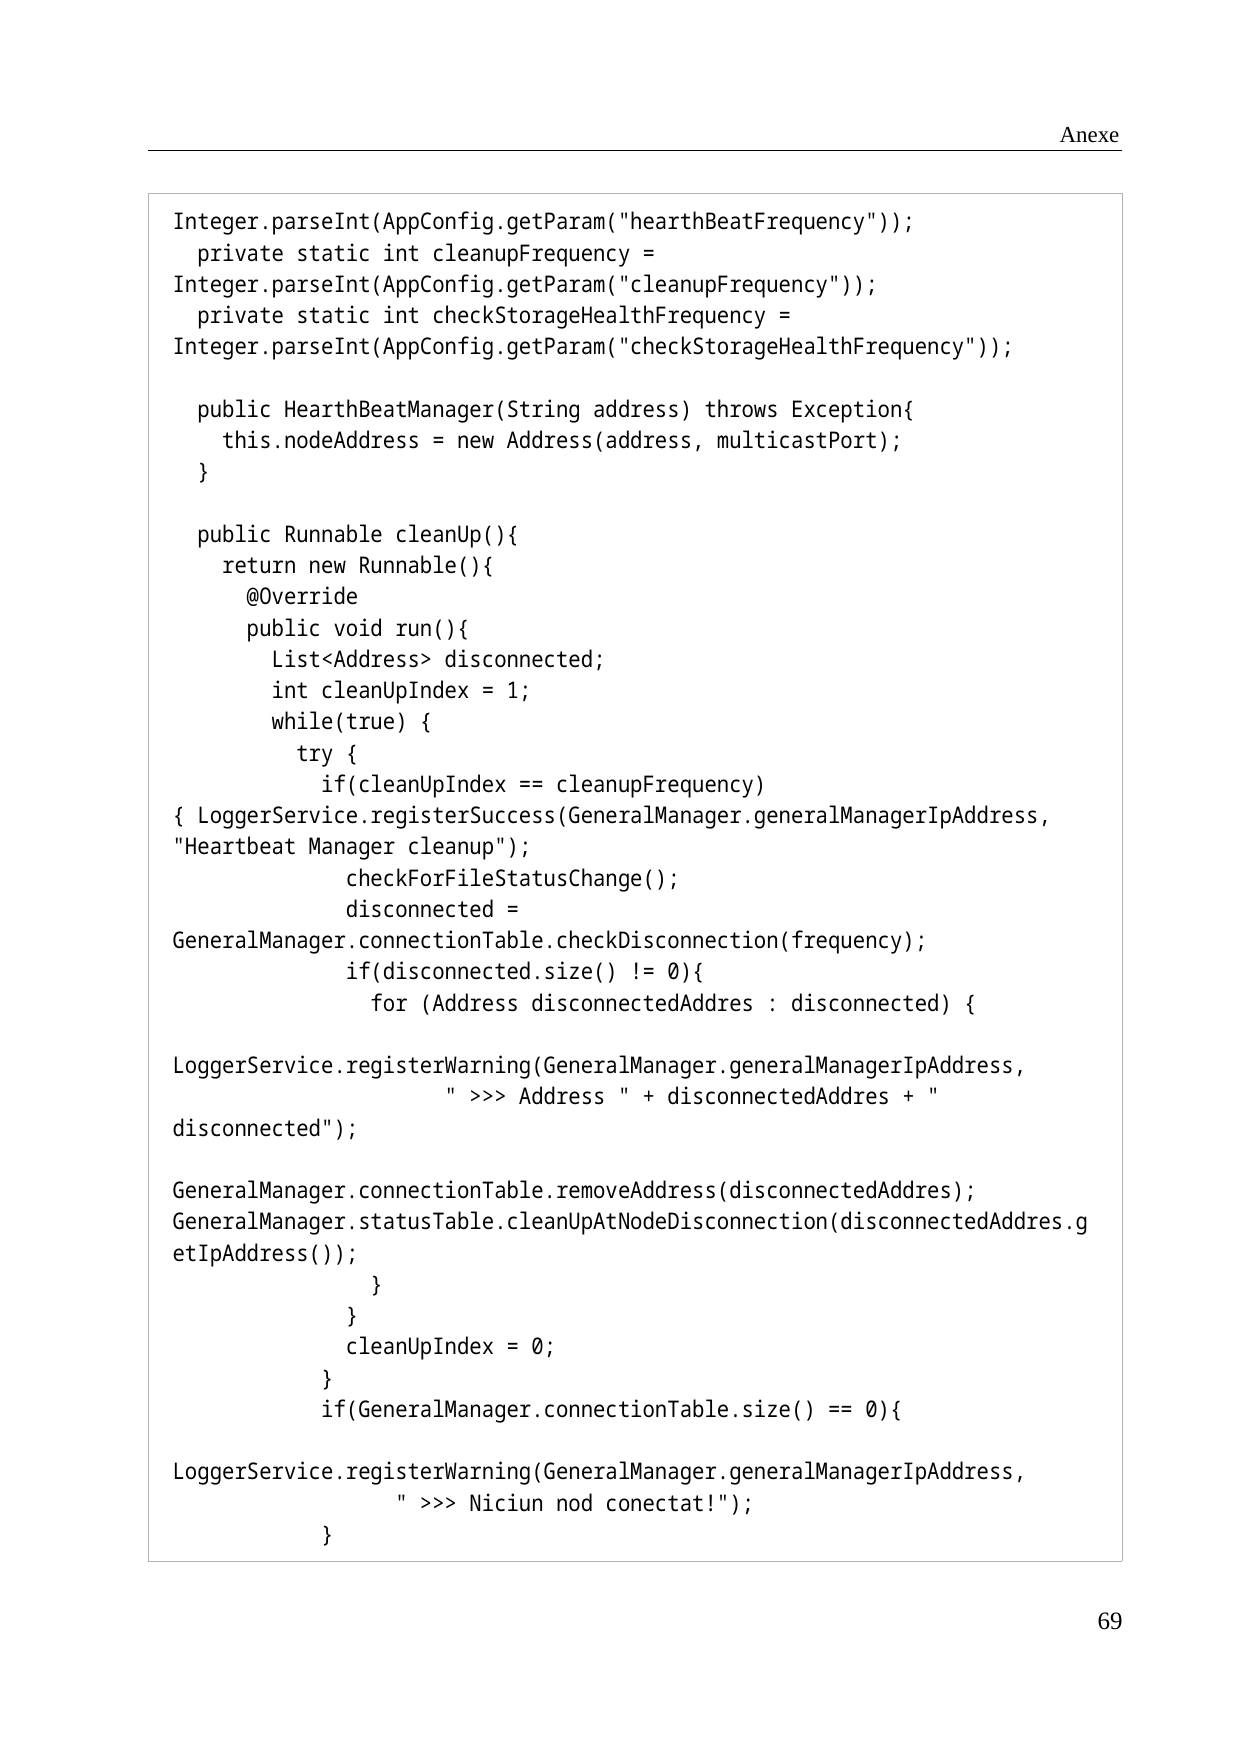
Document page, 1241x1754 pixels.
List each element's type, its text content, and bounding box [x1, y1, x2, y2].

text } [149, 1255, 1122, 1286]
text public Runnable cleanUp(){ [149, 505, 1122, 536]
text List<Address> disconnected; [149, 630, 1122, 661]
text if(cleanUpIndex == cleanupFrequency){ LoggerService.registerSuccess(GeneralManager.generalManagerIpAddress, "Heartbeat Manager cleanup"); [149, 755, 1122, 849]
text Integer.parseInt(AppConfig.getParam("hearthBeatFrequency")); [149, 194, 1122, 224]
text LoggerService.registerWarning(GeneralManager.generalManagerIpAddress, [149, 1411, 1122, 1474]
text try { [149, 724, 1122, 755]
text } [149, 1349, 1122, 1380]
text } [149, 1286, 1122, 1318]
text private static int cleanupFrequency = Integer.parseInt(AppConfig.getParam("cleanupFrequency")); [149, 224, 1122, 286]
text this.nodeAddress = new Address(address, multicastPort); [149, 411, 1122, 443]
text if(disconnected.size() != 0){ [149, 943, 1122, 974]
text } [149, 443, 1122, 486]
text @Override [149, 568, 1122, 599]
text while(true) { [149, 693, 1122, 724]
text " >>> Address " + disconnectedAddres + " disconnected"); [149, 1068, 1122, 1130]
text public HearthBeatManager(String address) throws Exception{ [149, 380, 1122, 411]
text LoggerService.registerWarning(GeneralManager.generalManagerIpAddress, [149, 1005, 1122, 1068]
text checkForFileStatusChange(); [149, 849, 1122, 880]
text private static int checkStorageHealthFrequency = Integer.parseInt(AppConfig.getParam("checkStorageHealthFrequency")); [149, 286, 1122, 361]
text GeneralManager.connectionTable.removeAddress(disconnectedAddres); GeneralManager.statusTable.cleanUpAtNodeDisconnection(disconnectedAddres.getIpAddress()); [149, 1130, 1122, 1255]
text " >>> Niciun nod conectat!"); [149, 1474, 1122, 1505]
text } [149, 1505, 1122, 1561]
text if(GeneralManager.connectionTable.size() == 0){ [149, 1380, 1122, 1411]
text int cleanUpIndex = 1; [149, 661, 1122, 693]
text disconnected = GeneralManager.connectionTable.checkDisconnection(frequency); [149, 880, 1122, 943]
text for (Address disconnectedAddres : disconnected) { [149, 974, 1122, 1005]
text cleanUpIndex = 0; [149, 1318, 1122, 1349]
text public void run(){ [149, 599, 1122, 630]
text return new Runnable(){ [149, 536, 1122, 568]
